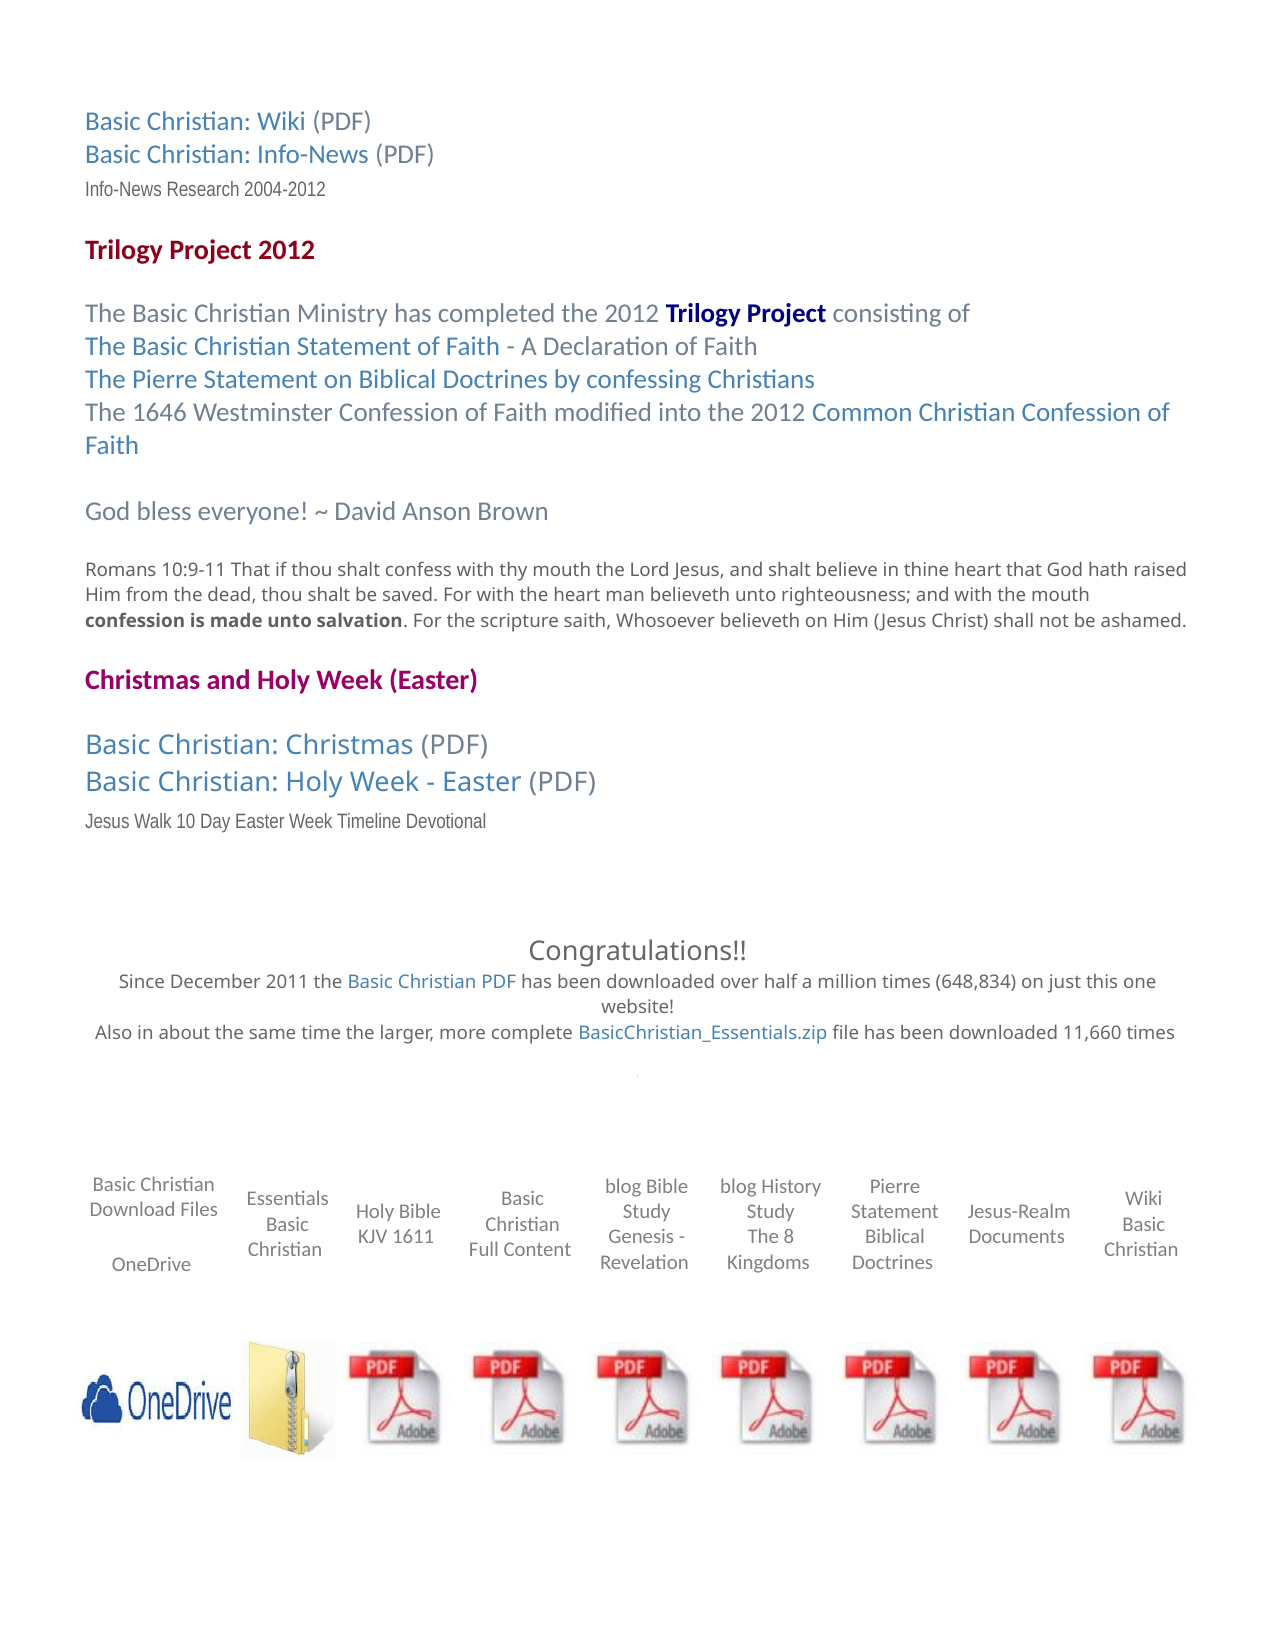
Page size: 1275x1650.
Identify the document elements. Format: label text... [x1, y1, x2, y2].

picture [960, 1342, 1081, 1459]
picture [835, 1342, 957, 1459]
table_cell [709, 1309, 833, 1493]
picture [463, 1342, 585, 1459]
table_cell [69, 1309, 238, 1493]
table_header blog History Study The 8 Kingdoms [709, 1139, 833, 1309]
table_cell [584, 1309, 708, 1493]
table_header Basic Christian Full Content [460, 1139, 584, 1309]
table_cell Basic Christian: Wiki (PDF) Basic Christian: Info-News (PDF) Info-News Research 2004-2012 Trilogy Project 2012 The Basic Christian Ministry has completed the 2012 Trilogy Project consisting of The Basic Christian Statement of Faith - A Declaration of Faith The Pierre Statement on Biblical Doctrines by confessing Christians The 1646 Westminster Confession of Faith modified into the 2012 Common Christian Confession of Faith God bless everyone! ~ David Anson Brown Romans 10:9-11 That if thou shalt confess with thy mouth the Lord Jesus, and shalt believe in thine heart that God hath raised Him from the dead, thou shalt be saved. For with the heart man believeth unto righteousness; and with the mouth confession is made unto salvation. For the scripture saith, Whosoever believeth on Him (Jesus Christ) shall not be ashamed. Christmas and Holy Week (Easter) Basic Christian: Christmas (PDF) Basic Christian: Holy Week - Easter (PDF) Jesus Walk 10 Day Easter Week Timeline Devotional Congratulations!! Since December 2011 the Basic Christian PDF has been downloaded over half a million times (648,834) on just this one website! Also in about the same time the larger, more complete BasicChristian_Essentials.zip file has been downloaded 11,660 times [85, 75, 1190, 1139]
table_cell [336, 1309, 460, 1493]
table_cell [1081, 1309, 1206, 1493]
table_cell [833, 1309, 957, 1493]
table_cell [460, 1309, 584, 1493]
picture [339, 1342, 461, 1459]
picture [241, 1341, 335, 1461]
picture [1083, 1342, 1206, 1459]
picture [587, 1342, 709, 1459]
table_cell [957, 1309, 1081, 1493]
table_header Holy Bible KJV 1611 [336, 1139, 460, 1309]
table_header Pierre Statement Biblical Doctrines [833, 1139, 957, 1309]
table_header Basic Christian Download Files OneDrive [69, 1139, 238, 1309]
table_header blog Bible Study Genesis - Revelation [584, 1139, 708, 1309]
table_header [1190, 75, 1198, 1139]
table_header Wiki Basic Christian [1081, 1139, 1206, 1309]
picture [711, 1342, 833, 1459]
table_cell [239, 1309, 336, 1493]
table_header [77, 75, 85, 1139]
picture [71, 1353, 239, 1446]
table_header Jesus-Realm Documents [957, 1139, 1081, 1309]
table_header Essentials Basic Christian [239, 1139, 336, 1309]
